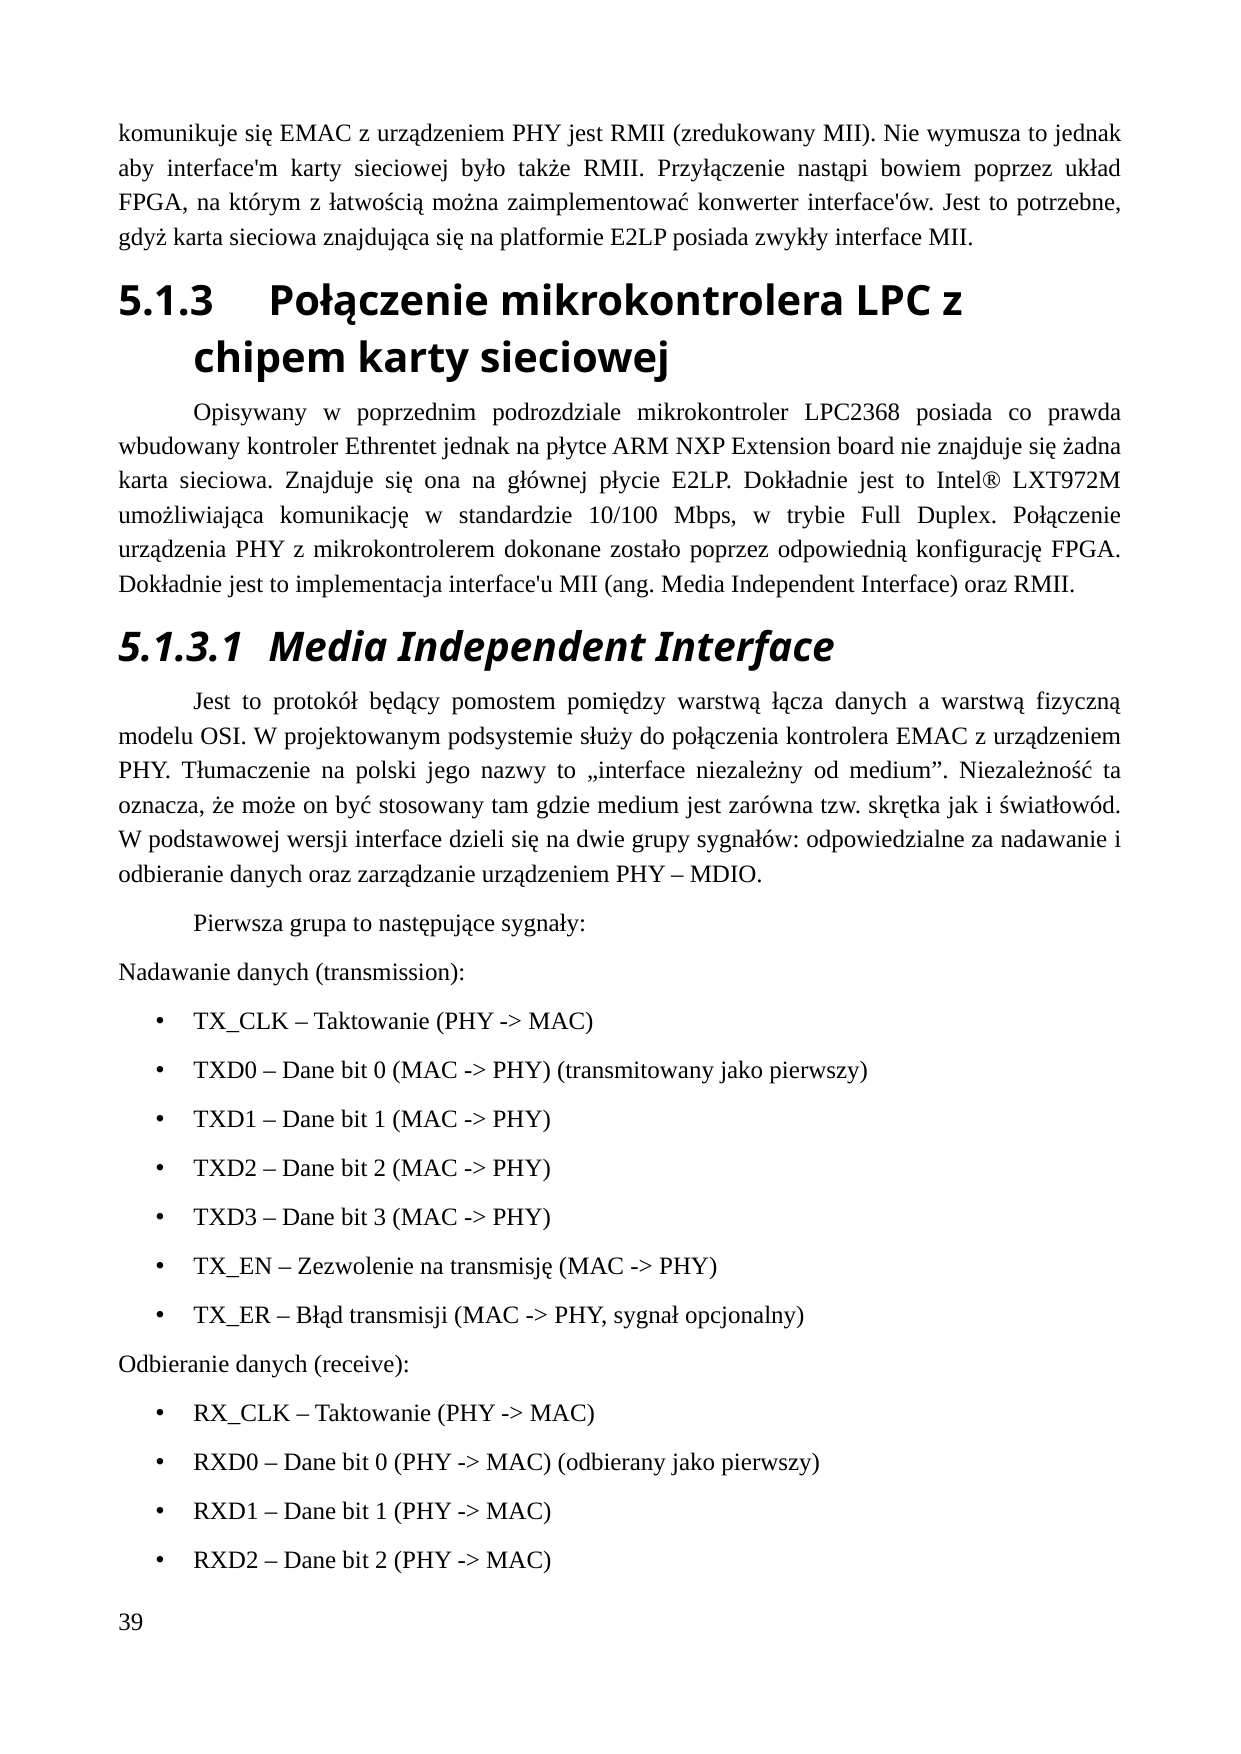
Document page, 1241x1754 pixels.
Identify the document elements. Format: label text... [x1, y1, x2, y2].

list TX_CLK – Taktowanie (PHY -> MAC) [156, 1006, 1122, 1034]
text Pierwsza grupa to następujące sygnały: [118, 908, 1122, 936]
subtitle Media Independent Interface [118, 618, 1122, 674]
text Nadawanie danych (transmission): [118, 957, 1122, 986]
list RXD2 – Dane bit 2 (PHY -> MAC) [156, 1546, 1122, 1574]
subtitle Połączenie mikrokontrolera LPC z chipem karty sieciowej [118, 271, 1122, 384]
text komunikuje się EMAC z urządzeniem PHY jest RMII (zredukowany MII). Nie wymusza to jednak aby interface'm karty sieciowej było także RMII. Przyłączenie nastąpi bowiem poprzez układ FPGA, na którym z łatwością można zaimplementować konwerter interface'ów. Jest to potrzebne, gdyż karta sieciowa znajdująca się na platformie E2LP posiada zwykły interface MII. [118, 118, 1122, 250]
list TXD3 – Dane bit 3 (MAC -> PHY) [156, 1202, 1122, 1231]
list TXD1 – Dane bit 1 (MAC -> PHY) [156, 1104, 1122, 1133]
list RXD0 – Dane bit 0 (PHY -> MAC) (odbierany jako pierwszy) [156, 1447, 1122, 1476]
list TX_EN – Zezwolenie na transmisję (MAC -> PHY) [156, 1251, 1122, 1280]
text Opisywany w poprzednim podrozdziale mikrokontroler LPC2368 posiada co prawda wbudowany kontroler Ethrentet jednak na płytce ARM NXP Extension board nie znajduje się żadna karta sieciowa. Znajduje się ona na głównej płycie E2LP. Dokładnie jest to Intel® LXT972M umożliwiająca komunikację w standardzie 10/100 Mbps, w trybie Full Duplex. Połączenie urządzenia PHY z mikrokontrolerem dokonane zostało poprzez odpowiednią konfigurację FPGA. Dokładnie jest to implementacja interface'u MII (ang. Media Independent Interface) oraz RMII. [118, 397, 1122, 598]
text Jest to protokół będący pomostem pomiędzy warstwą łącza danych a warstwą fizyczną modelu OSI. W projektowanym podsystemie służy do połączenia kontrolera EMAC z urządzeniem PHY. Tłumaczenie na polski jego nazwy to „interface niezależny od medium”. Niezależność ta oznacza, że może on być stosowany tam gdzie medium jest zarówna tzw. skrętka jak i światłowód. W podstawowej wersji interface dzieli się na dwie grupy sygnałów: odpowiedzialne za nadawanie i odbieranie danych oraz zarządzanie urządzeniem PHY – MDIO. [118, 686, 1122, 887]
list RXD1 – Dane bit 1 (PHY -> MAC) [156, 1496, 1122, 1525]
list TXD0 – Dane bit 0 (MAC -> PHY) (transmitowany jako pierwszy) [156, 1055, 1122, 1084]
list TXD2 – Dane bit 2 (MAC -> PHY) [156, 1153, 1122, 1182]
list TX_ER – Błąd transmisji (MAC -> PHY, sygnał opcjonalny) [156, 1300, 1122, 1329]
text Odbieranie danych (receive): [118, 1349, 1122, 1378]
list RX_CLK – Taktowanie (PHY -> MAC) [156, 1398, 1122, 1427]
